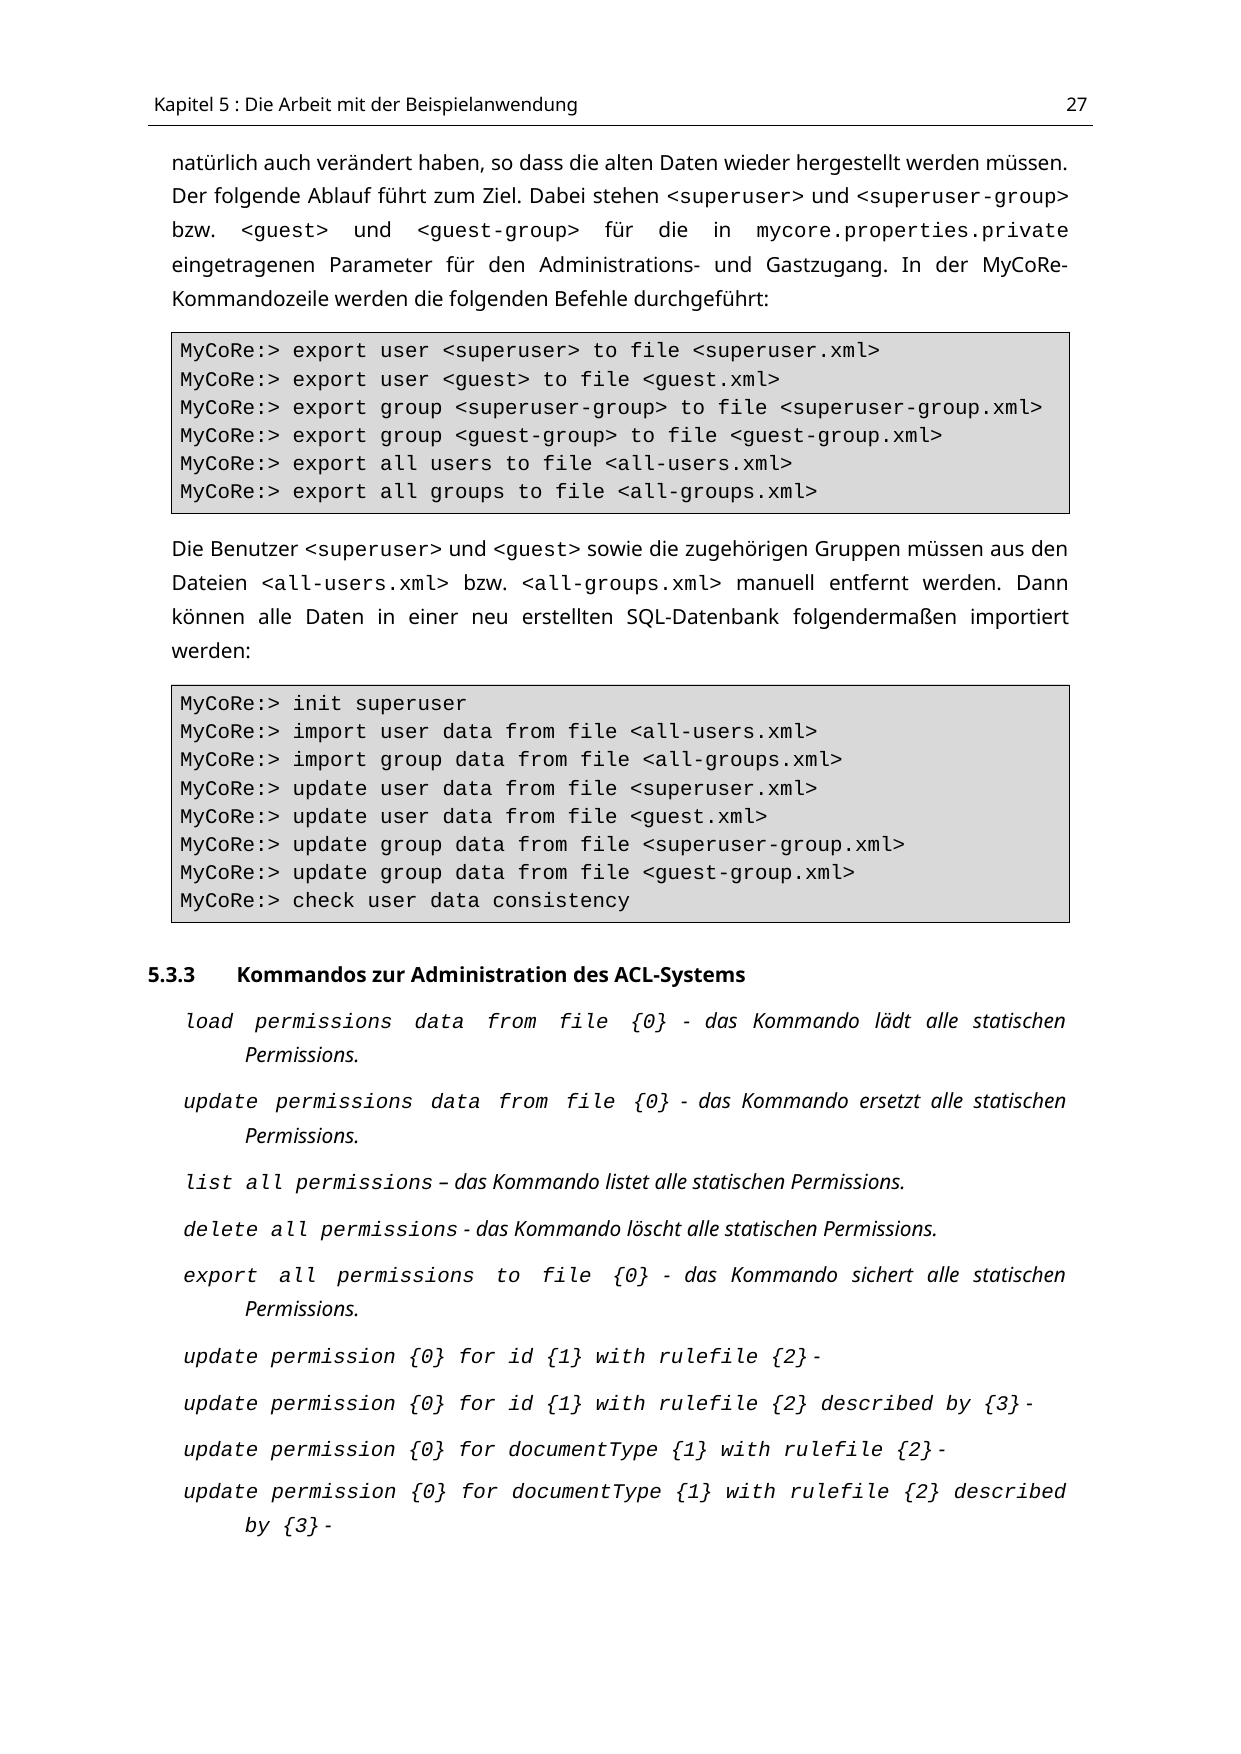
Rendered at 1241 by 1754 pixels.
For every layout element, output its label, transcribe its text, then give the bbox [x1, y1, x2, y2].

list update permission {0} for id {1} with rulefile {2} - [183, 1341, 1069, 1369]
list update permission {0} for documentType {1} with rulefile {2} described by {3} - [183, 1481, 1069, 1539]
list update permissions data from file {0} - das Kommando ersetzt alle statischen Permissions. [183, 1087, 1069, 1149]
list update permission {0} for documentType {1} with rulefile {2} - [183, 1434, 1069, 1463]
list delete all permissions - das Kommando löscht alle statischen Permissions. [183, 1214, 1069, 1242]
text MyCoRe:> init superuser MyCoRe:> import user data from file <all-users.xml> MyCoRe:> import group data from file <all-groups.xml> MyCoRe:> update user data from file <superuser.xml> MyCoRe:> update user data from file <guest.xml> MyCoRe:> update group data from file <superuser-group.xml> MyCoRe:> update group data from file <guest-group.xml> MyCoRe:> check user data consistency [172, 686, 1069, 922]
text Die Benutzer <superuser> und <guest> sowie die zugehörigen Gruppen müssen aus den Dateien <all-users.xml> bzw. <all-groups.xml> manuell entfernt werden. Dann können alle Daten in einer neu erstellten SQL-Datenbank folgendermaßen importiert werden: [171, 534, 1069, 664]
list update permission {0} for id {1} with rulefile {2} described by {3} - [183, 1388, 1069, 1416]
subtitle Kommandos zur Administration des ACL-Systems [148, 960, 1092, 989]
list export all permissions to file {0} - das Kommando sichert alle statischen Permissions. [183, 1260, 1069, 1323]
list list all permissions – das Kommando listet alle statischen Permissions. [183, 1167, 1069, 1196]
text MyCoRe:> export user <superuser> to file <superuser.xml> MyCoRe:> export user <guest> to file <guest.xml> MyCoRe:> export group <superuser-group> to file <superuser-group.xml> MyCoRe:> export group <guest-group> to file <guest-group.xml> MyCoRe:> export all users to file <all-users.xml> MyCoRe:> export all groups to file <all-groups.xml> [172, 333, 1069, 513]
list load permissions data from file {0} - das Kommando lädt alle statischen Permissions. [183, 1006, 1069, 1068]
text natürlich auch verändert haben, so dass die alten Daten wieder hergestellt werden müssen. Der folgende Ablauf führt zum Ziel. Dabei stehen <superuser> und <superuser-group> bzw. <guest> und <guest-group> für die in mycore.properties.private eingetragenen Parameter für den Administrations- und Gastzugang. In der MyCoRe-Kommandozeile werden die folgenden Befehle durchgeführt: [171, 148, 1069, 312]
